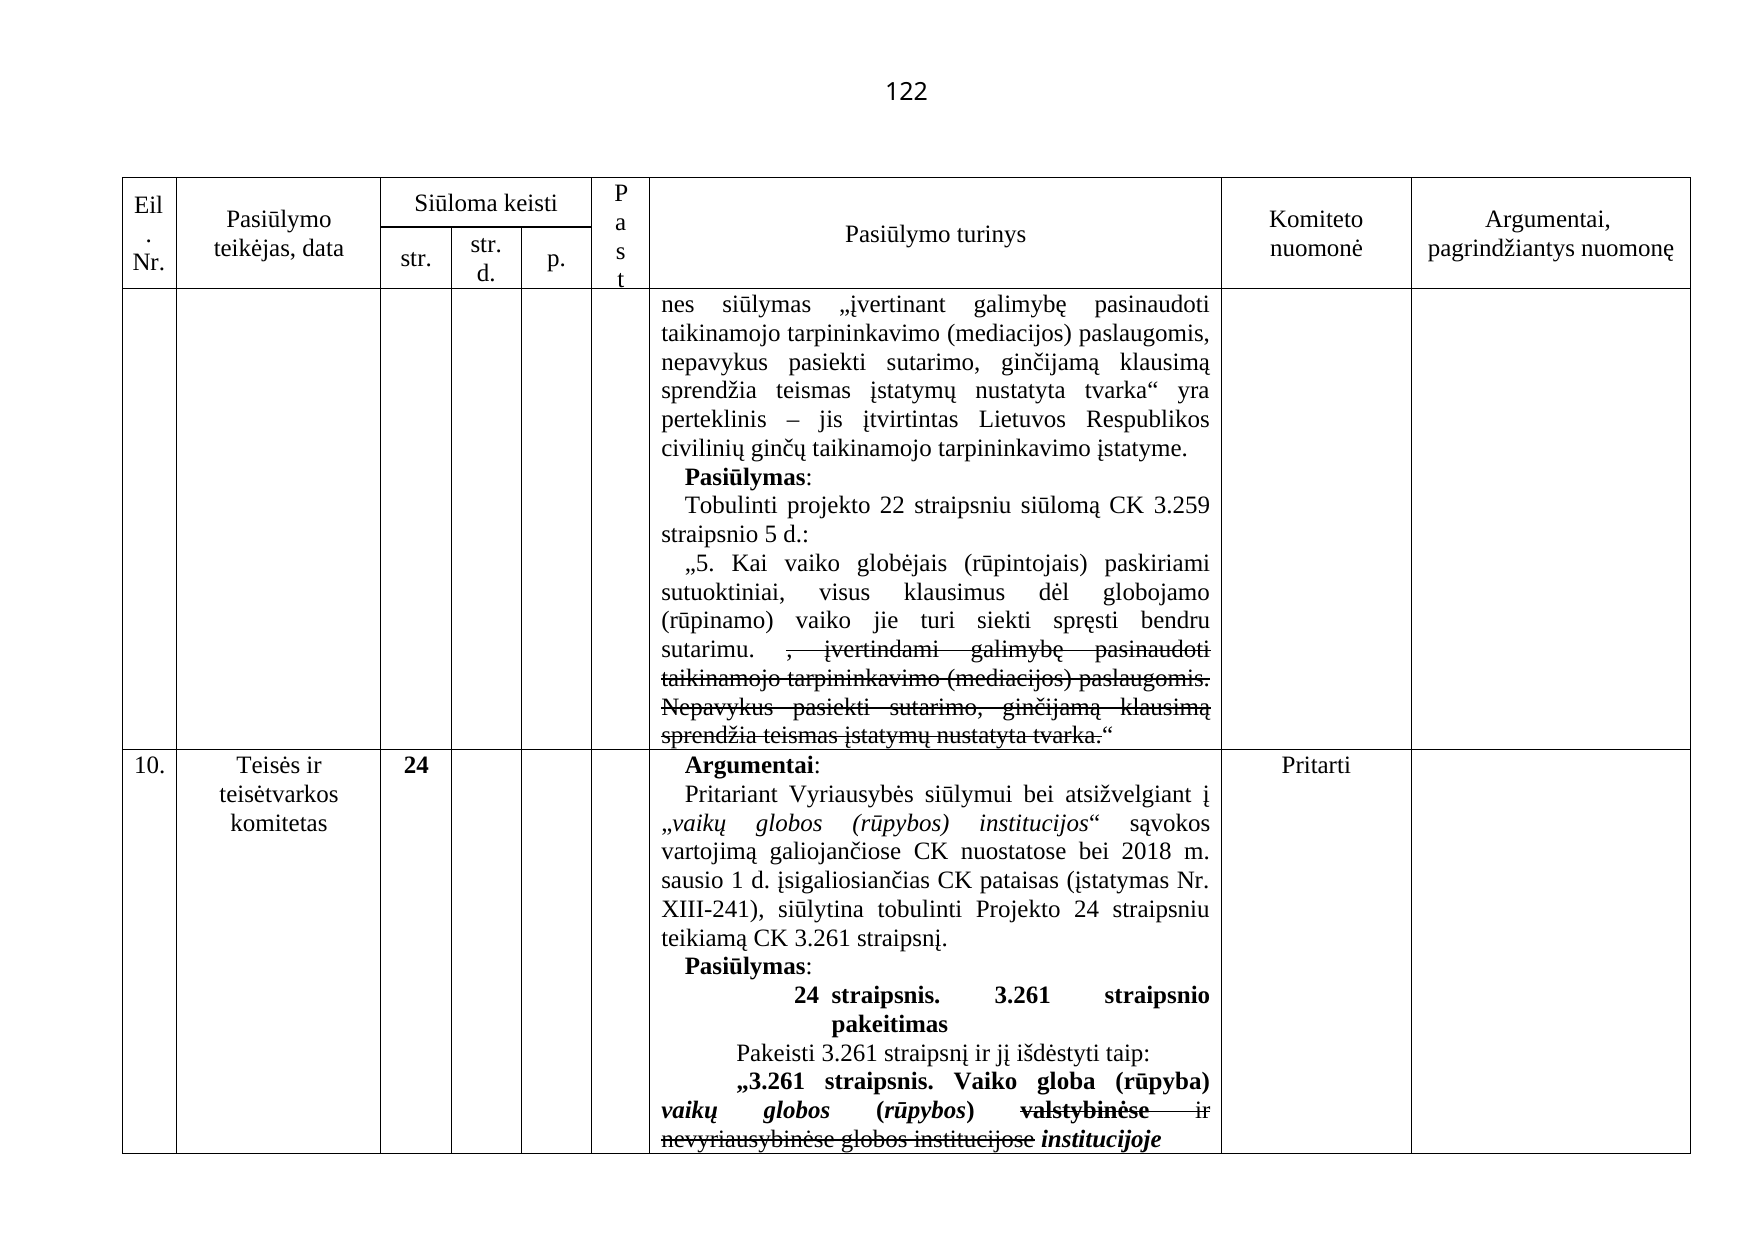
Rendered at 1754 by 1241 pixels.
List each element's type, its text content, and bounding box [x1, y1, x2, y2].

table_cell p. [522, 228, 591, 288]
table_cell [592, 750, 649, 1153]
table_cell str. d. [452, 228, 521, 288]
table_header Pasiūlymo teikėjas, data [177, 178, 380, 288]
table_cell [1412, 289, 1690, 749]
table_cell [592, 289, 649, 749]
table_cell 24 [381, 750, 451, 1153]
table_cell nes siūlymas „įvertinant galimybę pasinaudoti taikinamojo tarpininkavimo (mediacijos) paslaugomis, nepavykus pasiekti sutarimo, ginčijamą klausimą sprendžia teismas įstatymų nustatyta tvarka“ yra perteklinis – jis įtvirtintas Lietuvos Respublikos civilinių ginčų taikinamojo tarpininkavimo įstatyme. Pasiūlymas: Tobulinti projekto 22 straipsniu siūlomą CK 3.259 straipsnio 5 d.: „5. Kai vaiko globėjais (rūpintojais) paskiriami sutuoktiniai, visus klausimus dėl globojamo (rūpinamo) vaiko jie turi siekti spręsti bendru sutarimu. , įvertindami galimybę pasinaudoti taikinamojo tarpininkavimo (mediacijos) paslaugomis. Nepavykus pasiekti sutarimo, ginčijamą klausimą sprendžia teismas įstatymų nustatyta tvarka.“ [650, 289, 1221, 749]
table_cell 10. [123, 750, 176, 1153]
table_cell [452, 289, 521, 749]
table_header Pastabos [592, 178, 649, 288]
table_cell [522, 750, 591, 1153]
table_cell [1222, 289, 1411, 749]
table_cell [177, 289, 380, 749]
table_header Siūloma keisti [381, 178, 591, 226]
table_cell Pritarti [1222, 750, 1411, 1153]
table_cell Argumentai: Pritariant Vyriausybės siūlymui bei atsižvelgiant į „vaikų globos (rūpybos) institucijos“ sąvokos vartojimą galiojančiose CK nuostatose bei 2018 m. sausio 1 d. įsigaliosiančias CK pataisas (įstatymas Nr. XIII-241), siūlytina tobulinti Projekto 24 straipsniu teikiamą CK 3.261 straipsnį. Pasiūlymas: straipsnis. 3.261 straipsnio pakeitimas Pakeisti 3.261 straipsnį ir jį išdėstyti taip: „3.261 straipsnis. Vaiko globa (rūpyba) vaikų globos (rūpybos) valstybinėse ir nevyriausybinėse globos institucijose institucijoje [650, 750, 1221, 1153]
table_cell [452, 750, 521, 1153]
table_header Pasiūlymo turinys [650, 178, 1221, 288]
table_cell [522, 289, 591, 749]
table_cell Teisės ir teisėtvarkos komitetas [177, 750, 380, 1153]
table_header Argumentai, pagrindžiantys nuomonę [1412, 178, 1690, 288]
table_header Eil. Nr. [123, 178, 176, 288]
table_cell [123, 289, 176, 749]
table_cell str. [381, 228, 451, 288]
table_cell [1412, 750, 1690, 1153]
table_header Komiteto nuomonė [1222, 178, 1411, 288]
table_cell [381, 289, 451, 749]
